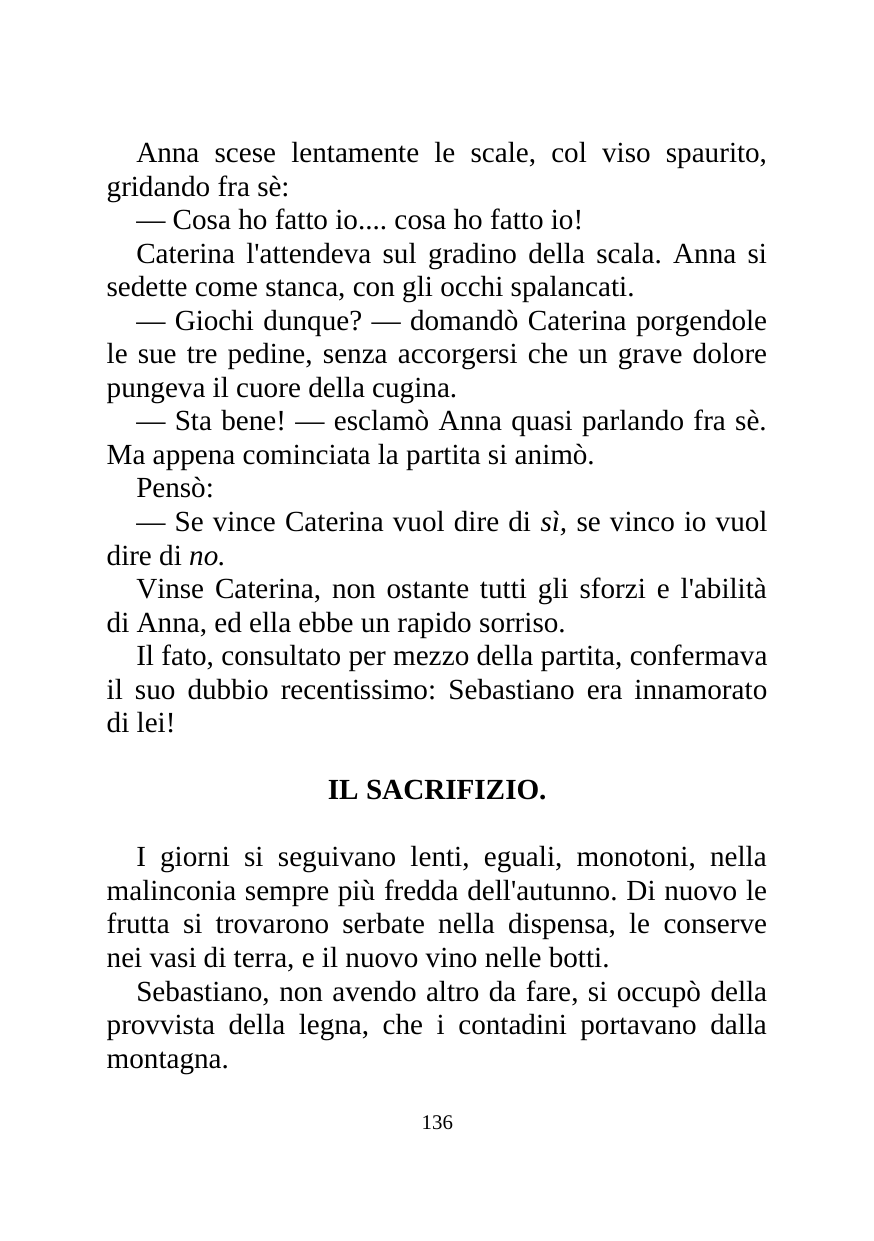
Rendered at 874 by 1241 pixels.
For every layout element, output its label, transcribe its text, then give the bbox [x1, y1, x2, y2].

text Caterina l'attendeva sul gradino della scala. Anna si sedette come stanca, con gli occhi spalancati. [106, 236, 768, 303]
text Vinse Caterina, non ostante tutti gli sforzi e l'abilità di Anna, ed ella ebbe un rapido sorriso. [106, 571, 768, 638]
text — Cosa ho fatto io.... cosa ho fatto io! [106, 202, 768, 236]
text Anna scese lentamente le scale, col viso spaurito, gridando fra sè: [106, 135, 768, 202]
text — Sta bene! — esclamò Anna quasi parlando fra sè. Ma appena cominciata la partita si animò. [106, 403, 768, 471]
text Sebastiano, non avendo altro da fare, si occupò della provvista della legna, che i contadini portavano dalla montagna. [106, 974, 768, 1074]
text Il fato, consultato per mezzo della partita, confermava il suo dubbio recentissimo: Sebastiano era innamorato di lei! [106, 638, 768, 739]
text — Giochi dunque? — domandò Caterina porgendole le sue tre pedine, senza accorgersi che un grave dolore pungeva il cuore della cugina. [106, 303, 768, 403]
text Pensò: [106, 471, 768, 504]
text — Se vince Caterina vuol dire di sì, se vinco io vuol dire di no. [106, 504, 768, 571]
text I giorni si seguivano lenti, eguali, monotoni, nella malinconia sempre più fredda dell'autunno. Di nuovo le frutta si trovarono serbate nella dispensa, le conserve nei vasi di terra, e il nuovo vino nelle botti. [106, 839, 768, 974]
text IL SACRIFIZIO. [106, 772, 768, 806]
